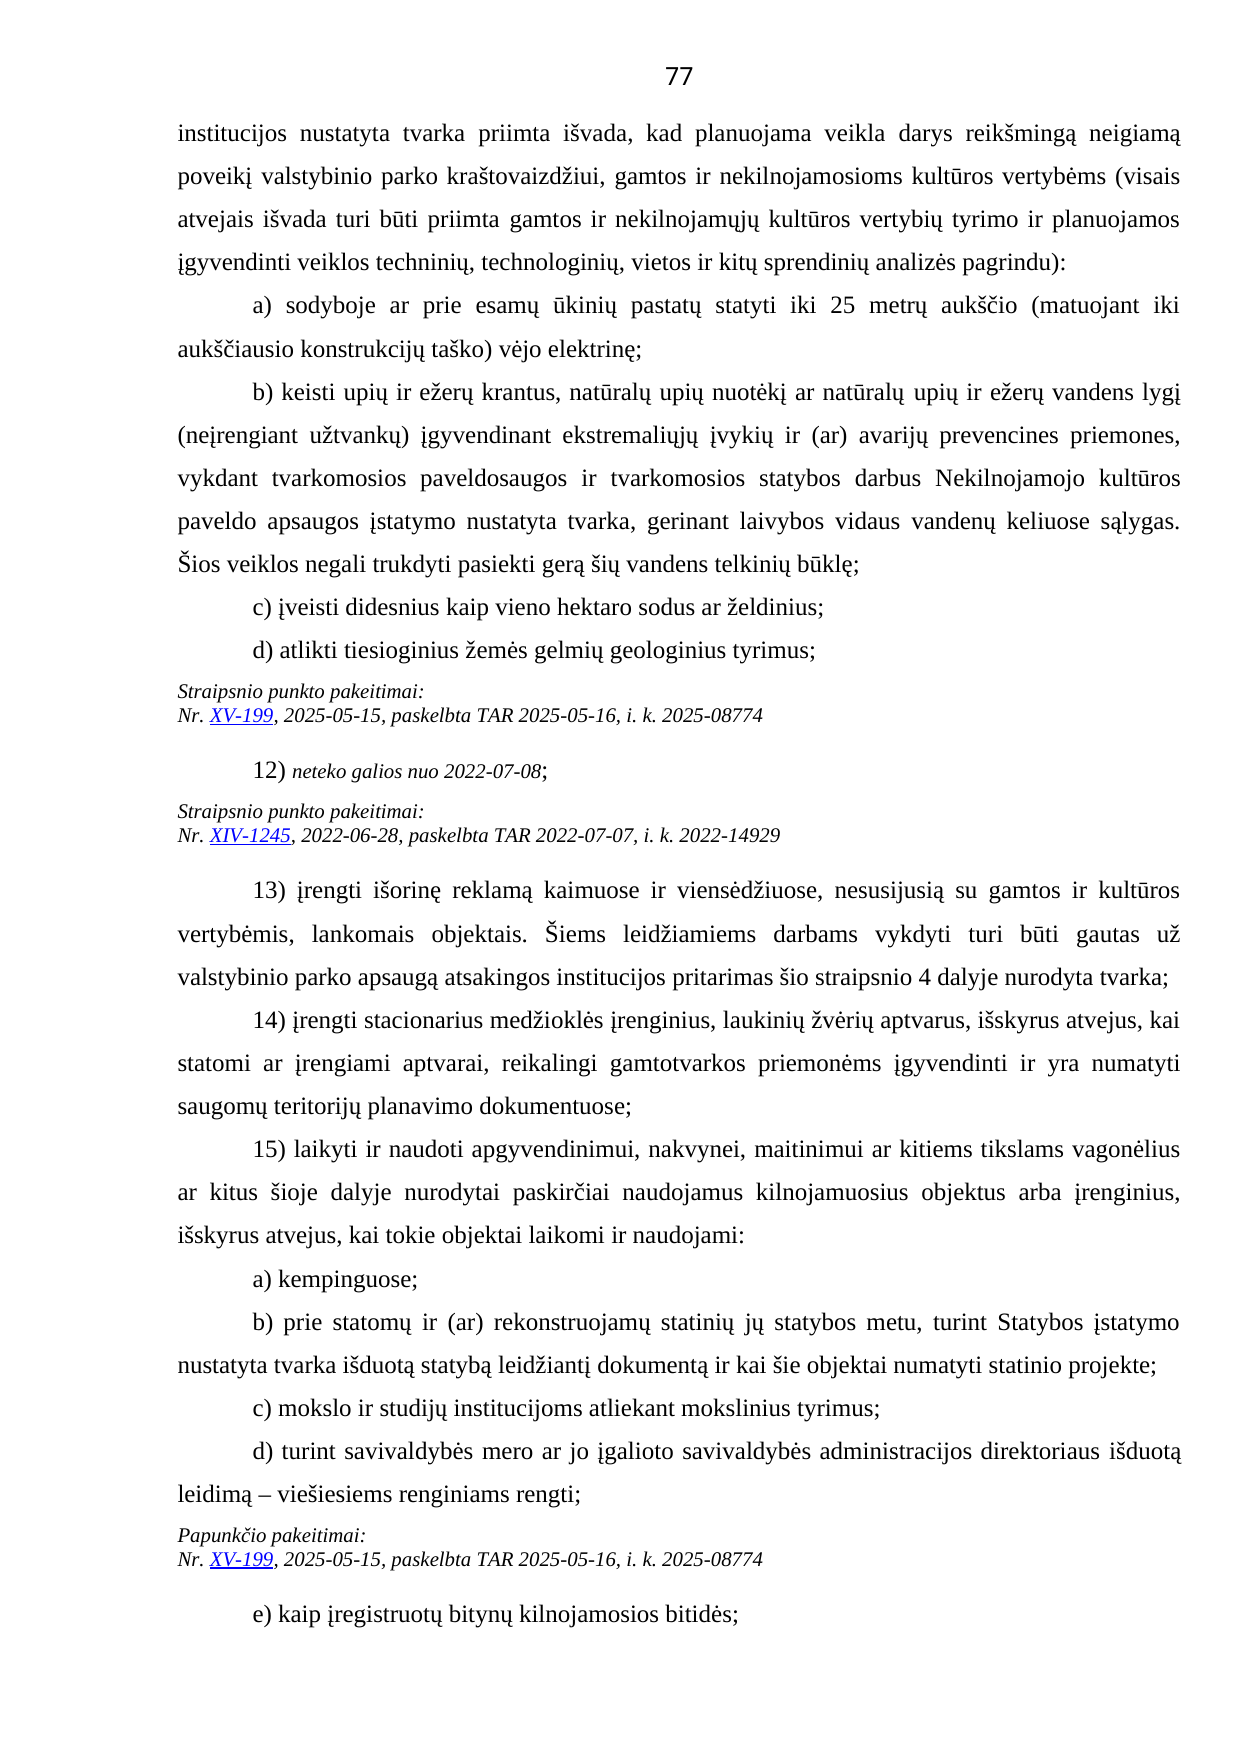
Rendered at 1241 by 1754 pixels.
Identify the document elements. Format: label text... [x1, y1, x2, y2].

text a) kempinguose; [177, 1264, 1181, 1292]
text d) atlikti tiesioginius žemės gelmių geologinius tyrimus; [177, 636, 1181, 664]
text Nr. XV-199, 2025-05-15, paskelbta TAR 2025-05-16, i. k. 2025-08774 [177, 1547, 1181, 1571]
text b) prie statomų ir (ar) rekonstruojamų statinių jų statybos metu, turint Statybos įstatymo nustatyta tvarka išduotą statybą leidžiantį dokumentą ir kai šie objektai numatyti statinio projekte; [177, 1307, 1181, 1379]
text 12) neteko galios nuo 2022-07-08; [177, 756, 1181, 784]
text 14) įrengti stacionarius medžioklės įrenginius, laukinių žvėrių aptvarus, išskyrus atvejus, kai statomi ar įrengiami aptvarai, reikalingi gamtotvarkos priemonėms įgyvendinti ir yra numatyti saugomų teritorijų planavimo dokumentuose; [177, 1005, 1181, 1120]
text c) mokslo ir studijų institucijoms atliekant mokslinius tyrimus; [177, 1393, 1181, 1422]
text d) turint savivaldybės mero ar jo įgalioto savivaldybės administracijos direktoriaus išduotą leidimą – viešiesiems renginiams rengti; [177, 1436, 1181, 1508]
text Papunkčio pakeitimai: [177, 1522, 1181, 1547]
text institucijos nustatyta tvarka priimta išvada, kad planuojama veikla darys reikšmingą neigiamą poveikį valstybinio parko kraštovaizdžiui, gamtos ir nekilnojamosioms kultūros vertybėms (visais atvejais išvada turi būti priimta gamtos ir nekilnojamųjų kultūros vertybių tyrimo ir planuojamos įgyvendinti veiklos techninių, technologinių, vietos ir kitų sprendinių analizės pagrindu): [177, 118, 1181, 276]
text c) įveisti didesnius kaip vieno hektaro sodus ar želdinius; [177, 592, 1181, 621]
text Straipsnio punkto pakeitimai: [177, 679, 1181, 703]
text Nr. XV-199, 2025-05-15, paskelbta TAR 2025-05-16, i. k. 2025-08774 [177, 703, 1181, 727]
text 15) laikyti ir naudoti apgyvendinimui, nakvynei, maitinimui ar kitiems tikslams vagonėlius ar kitus šioje dalyje nurodytai paskirčiai naudojamus kilnojamuosius objektus arba įrenginius, išskyrus atvejus, kai tokie objektai laikomi ir naudojami: [177, 1134, 1181, 1249]
text Straipsnio punkto pakeitimai: [177, 799, 1181, 823]
text e) kaip įregistruotų bitynų kilnojamosios bitidės; [177, 1599, 1181, 1628]
text b) keisti upių ir ežerų krantus, natūralų upių nuotėkį ar natūralų upių ir ežerų vandens lygį (neįrengiant užtvankų) įgyvendinant ekstremaliųjų įvykių ir (ar) avarijų prevencines priemones, vykdant tvarkomosios paveldosaugos ir tvarkomosios statybos darbus Nekilnojamojo kultūros paveldo apsaugos įstatymo nustatyta tvarka, gerinant laivybos vidaus vandenų keliuose sąlygas. Šios veiklos negali trukdyti pasiekti gerą šių vandens telkinių būklę; [177, 377, 1181, 578]
text 13) įrengti išorinę reklamą kaimuose ir viensėdžiuose, nesusijusią su gamtos ir kultūros vertybėmis, lankomais objektais. Šiems leidžiamiems darbams vykdyti turi būti gautas už valstybinio parko apsaugą atsakingos institucijos pritarimas šio straipsnio 4 dalyje nurodyta tvarka; [177, 876, 1181, 991]
text a) sodyboje ar prie esamų ūkinių pastatų statyti iki 25 metrų aukščio (matuojant iki aukščiausio konstrukcijų taško) vėjo elektrinę; [177, 291, 1181, 362]
text Nr. XIV-1245, 2022-06-28, paskelbta TAR 2022-07-07, i. k. 2022-14929 [177, 823, 1181, 847]
